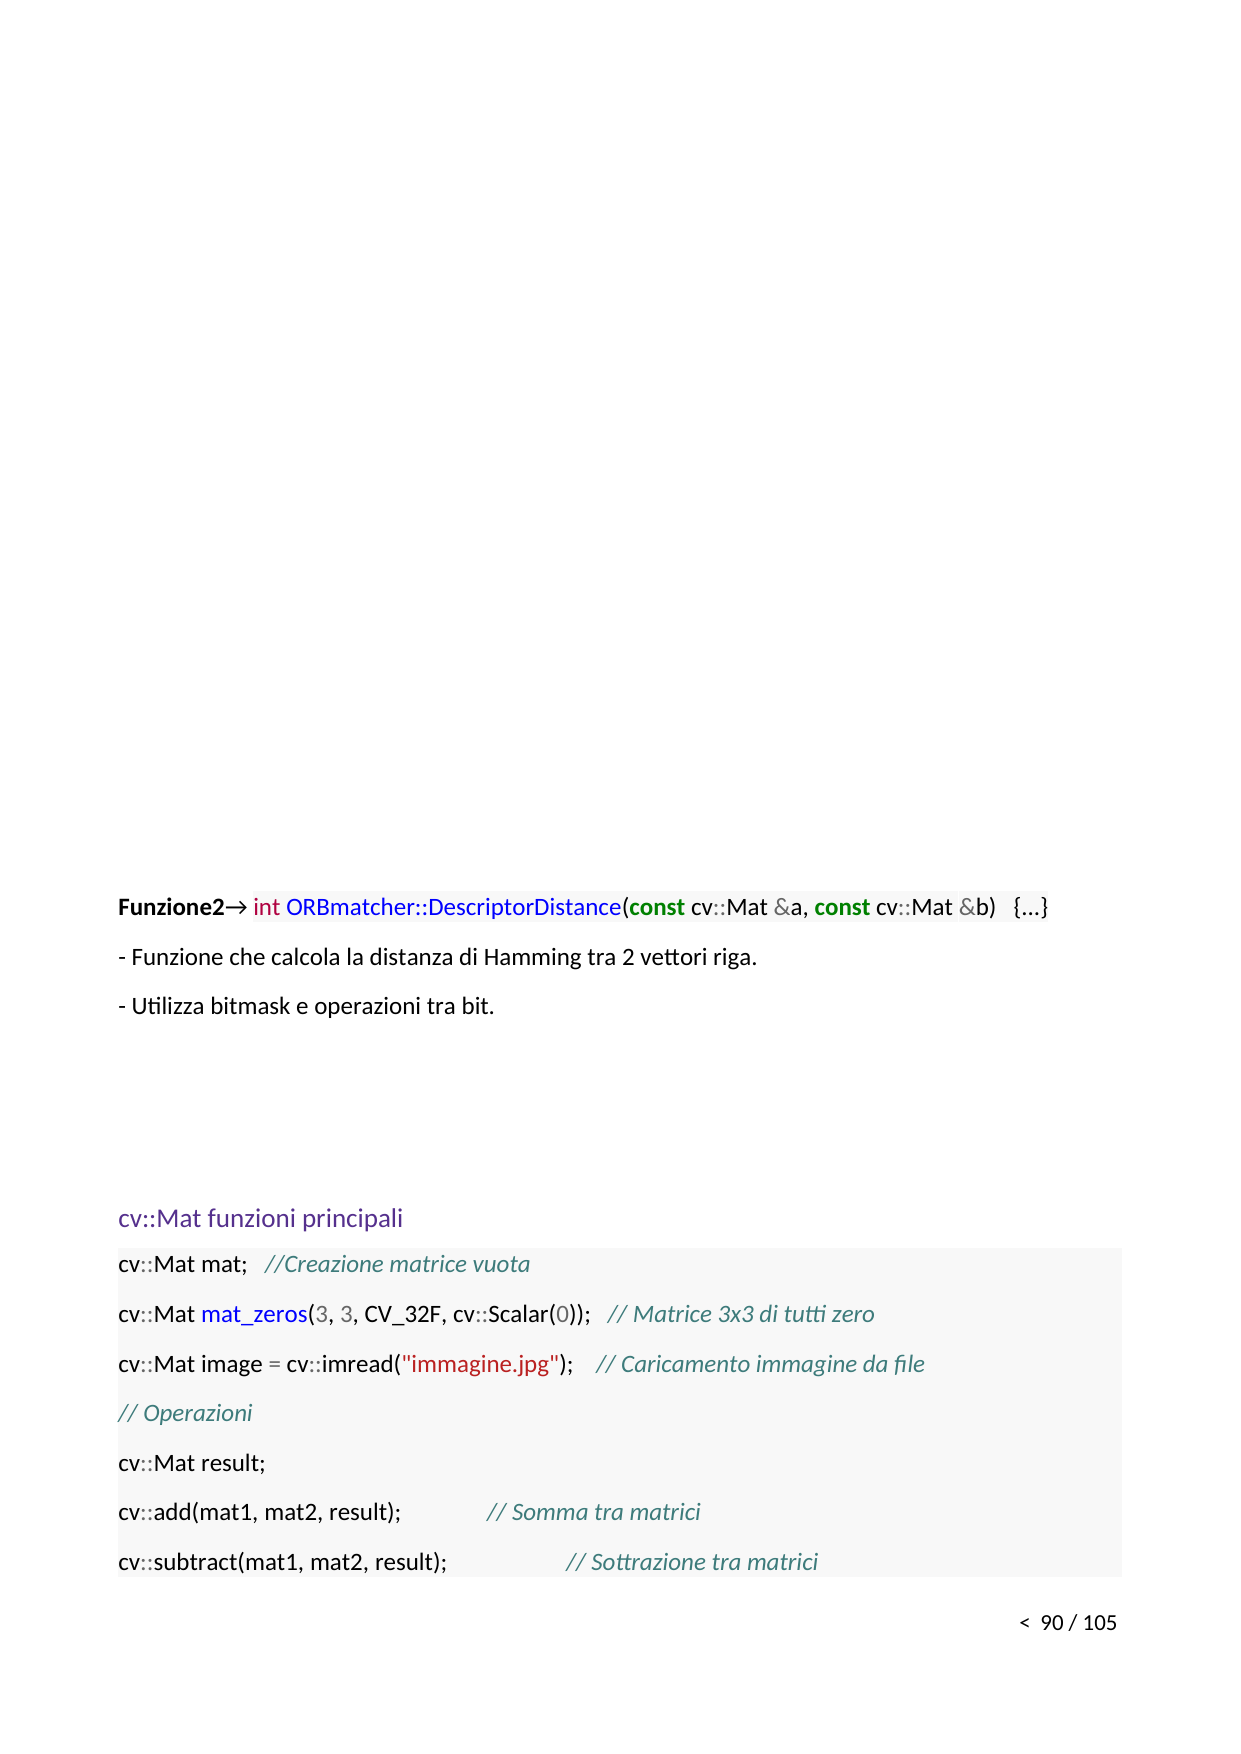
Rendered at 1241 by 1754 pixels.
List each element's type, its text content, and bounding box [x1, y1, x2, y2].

text // Operazioni [118, 1397, 1122, 1428]
text cv::add(mat1, mat2, result); // Somma tra matrici [118, 1496, 1122, 1527]
text cv::subtract(mat1, mat2, result); // Sottrazione tra matrici [118, 1546, 1122, 1577]
text cv::Mat image = cv::imread("immagine.jpg"); // Caricamento immagine da file [118, 1348, 1122, 1378]
text cv::Mat mat; //Creazione matrice vuota [118, 1248, 1122, 1279]
text cv::Mat result; [118, 1447, 1122, 1477]
text Funzione2→ int ORBmatcher::DescriptorDistance(const cv::Mat &a, const cv::Mat &b) {...} [118, 891, 1122, 922]
text - Funzione che calcola la distanza di Hamming tra 2 vettori riga. [118, 941, 1122, 971]
text cv::Mat mat_zeros(3, 3, CV_32F, cv::Scalar(0)); // Matrice 3x3 di tutti zero [118, 1298, 1122, 1329]
subtitle cv::Mat funzioni principali [118, 1201, 1122, 1234]
text - Utilizza bitmask e operazioni tra bit. [118, 990, 1122, 1021]
